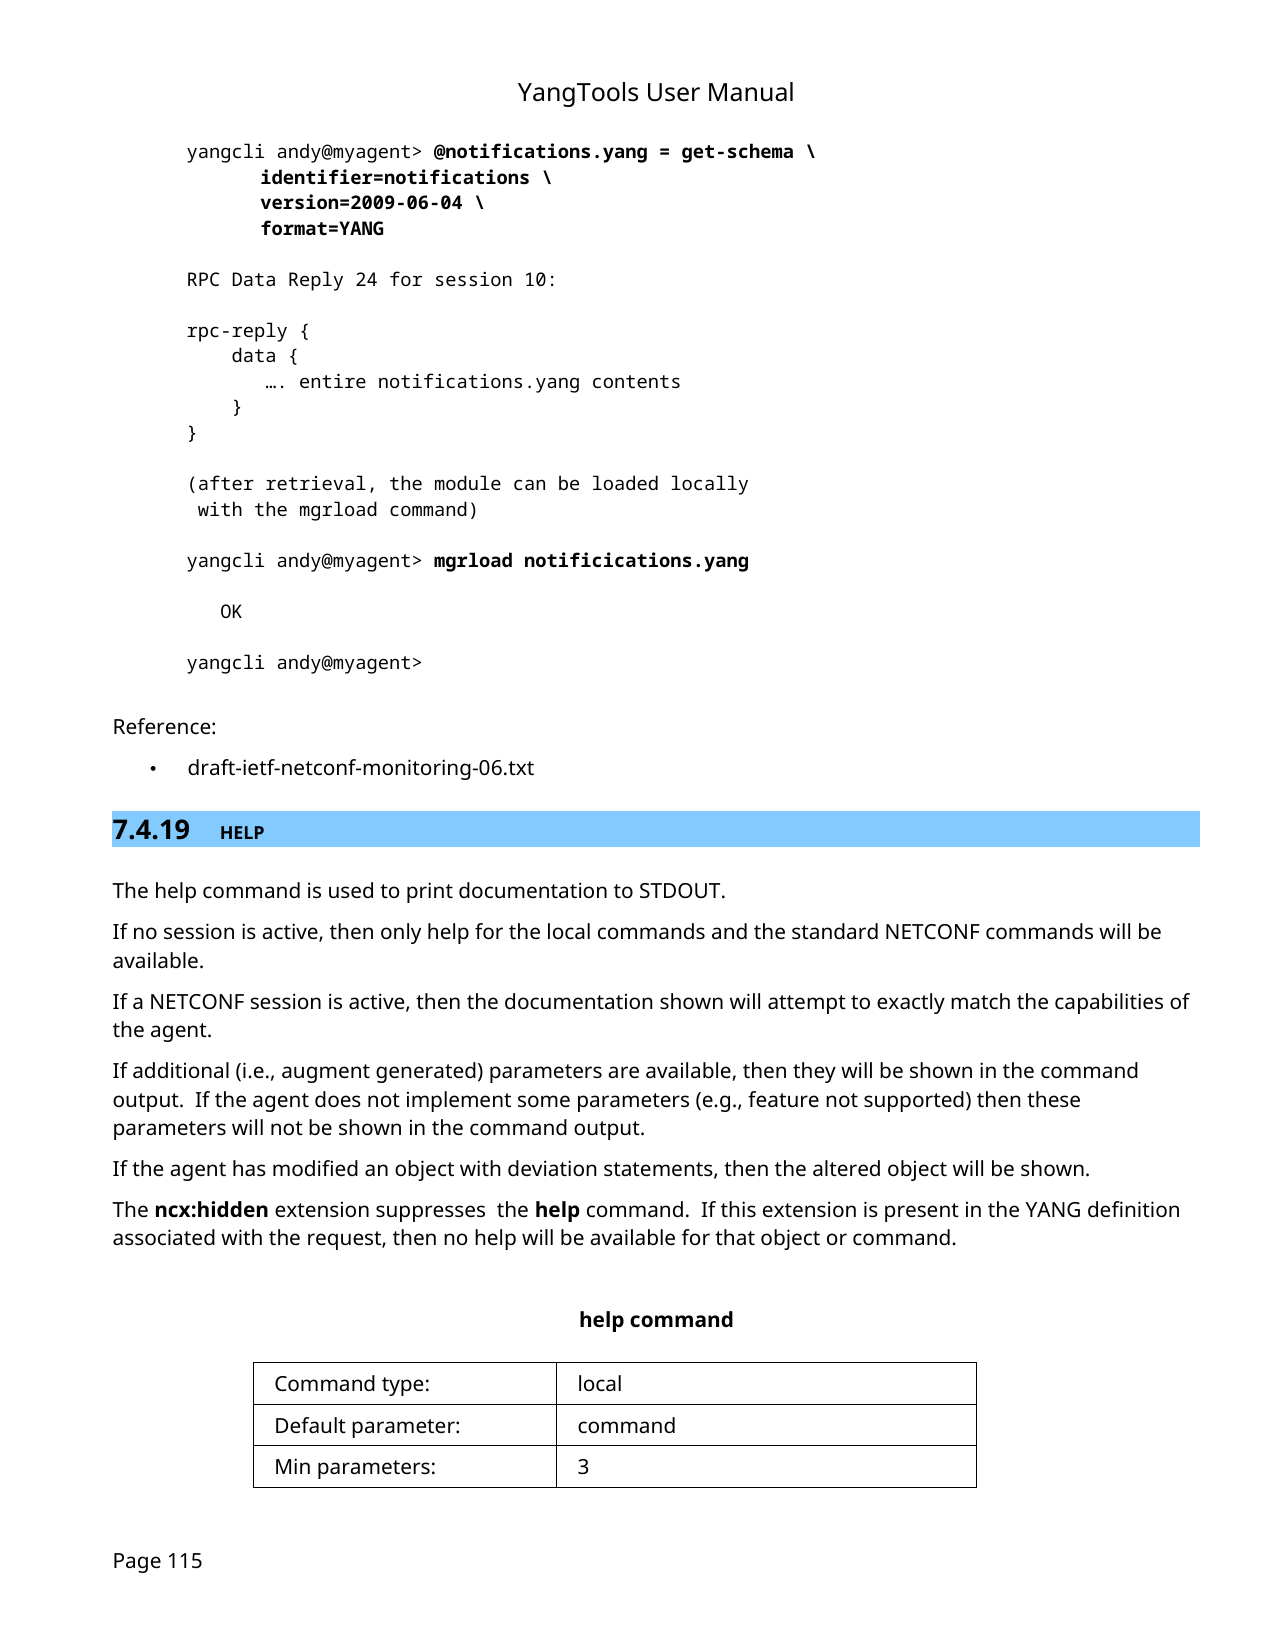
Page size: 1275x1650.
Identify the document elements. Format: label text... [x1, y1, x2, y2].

text If additional (i.e., augment generated) parameters are available, then they will be shown in the command output. If the agent does not implement some parameters (e.g., feature not supported) then these parameters will not be shown in the command output. [112, 1056, 1200, 1142]
table_header local [557, 1363, 976, 1404]
text The help command is used to print documentation to STDOUT. [112, 877, 1200, 905]
table_cell Default parameter: [254, 1405, 556, 1445]
text yangcli andy@myagent> @notifications.yang = get-schema \ identifier=notifications \ version=2009-06-04 \ format=YANG RPC Data Reply 24 for session 10: rpc-reply { data { …. entire notifications.yang contents } } (after retrieval, the module can be loaded locally with the mgrload command) yangcli andy@myagent> mgrload notificications.yang OK yangcli andy@myagent> [112, 138, 1200, 700]
list draft-ietf-netconf-monitoring-06.txt [150, 753, 1200, 781]
table_cell command [557, 1405, 976, 1445]
table_cell Min parameters: [254, 1446, 556, 1487]
text Reference: [112, 712, 1200, 740]
table_cell 3 [557, 1446, 976, 1487]
text The ncx:hidden extension suppresses the help command. If this extension is present in the YANG definition associated with the request, then no help will be available for that object or command. [112, 1195, 1200, 1252]
subtitle help [112, 811, 1200, 847]
subtitle help command [127, 1305, 1185, 1334]
table_header Command type: [254, 1363, 556, 1404]
text If the agent has modified an object with deviation statements, then the altered object will be shown. [112, 1154, 1200, 1182]
text If no session is active, then only help for the local commands and the standard NETCONF commands will be available. [112, 917, 1200, 974]
text If a NETCONF session is active, then the documentation shown will attempt to exactly match the capabilities of the agent. [112, 987, 1200, 1044]
